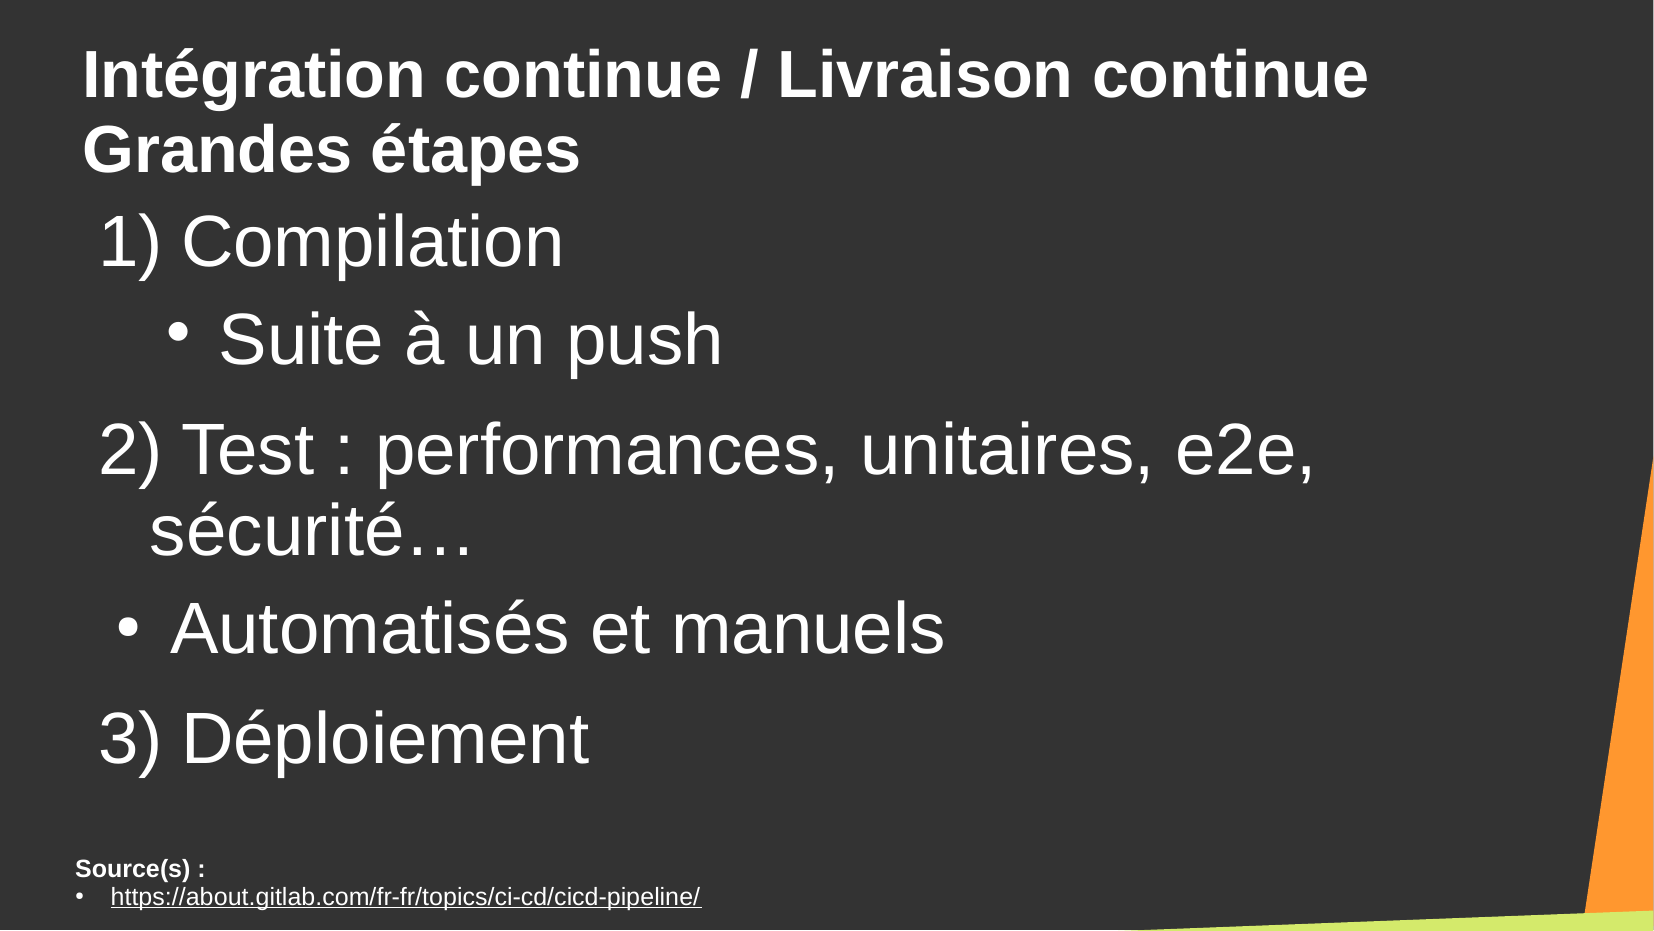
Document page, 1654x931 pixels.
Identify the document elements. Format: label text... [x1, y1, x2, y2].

text_box Source(s) : https://about.gitlab.com/fr-fr/topics/ci-cd/cicd-pipeline/ [60, 826, 1524, 919]
list Compilation Suite à un push Test : performances, unitaires, e2e, sécurité… Automatisés et manuels Déploiement [80, 200, 1560, 780]
title Intégration continue / Livraison continue Grandes étapes [82, 37, 1406, 187]
text_box [1118, 452, 1654, 931]
